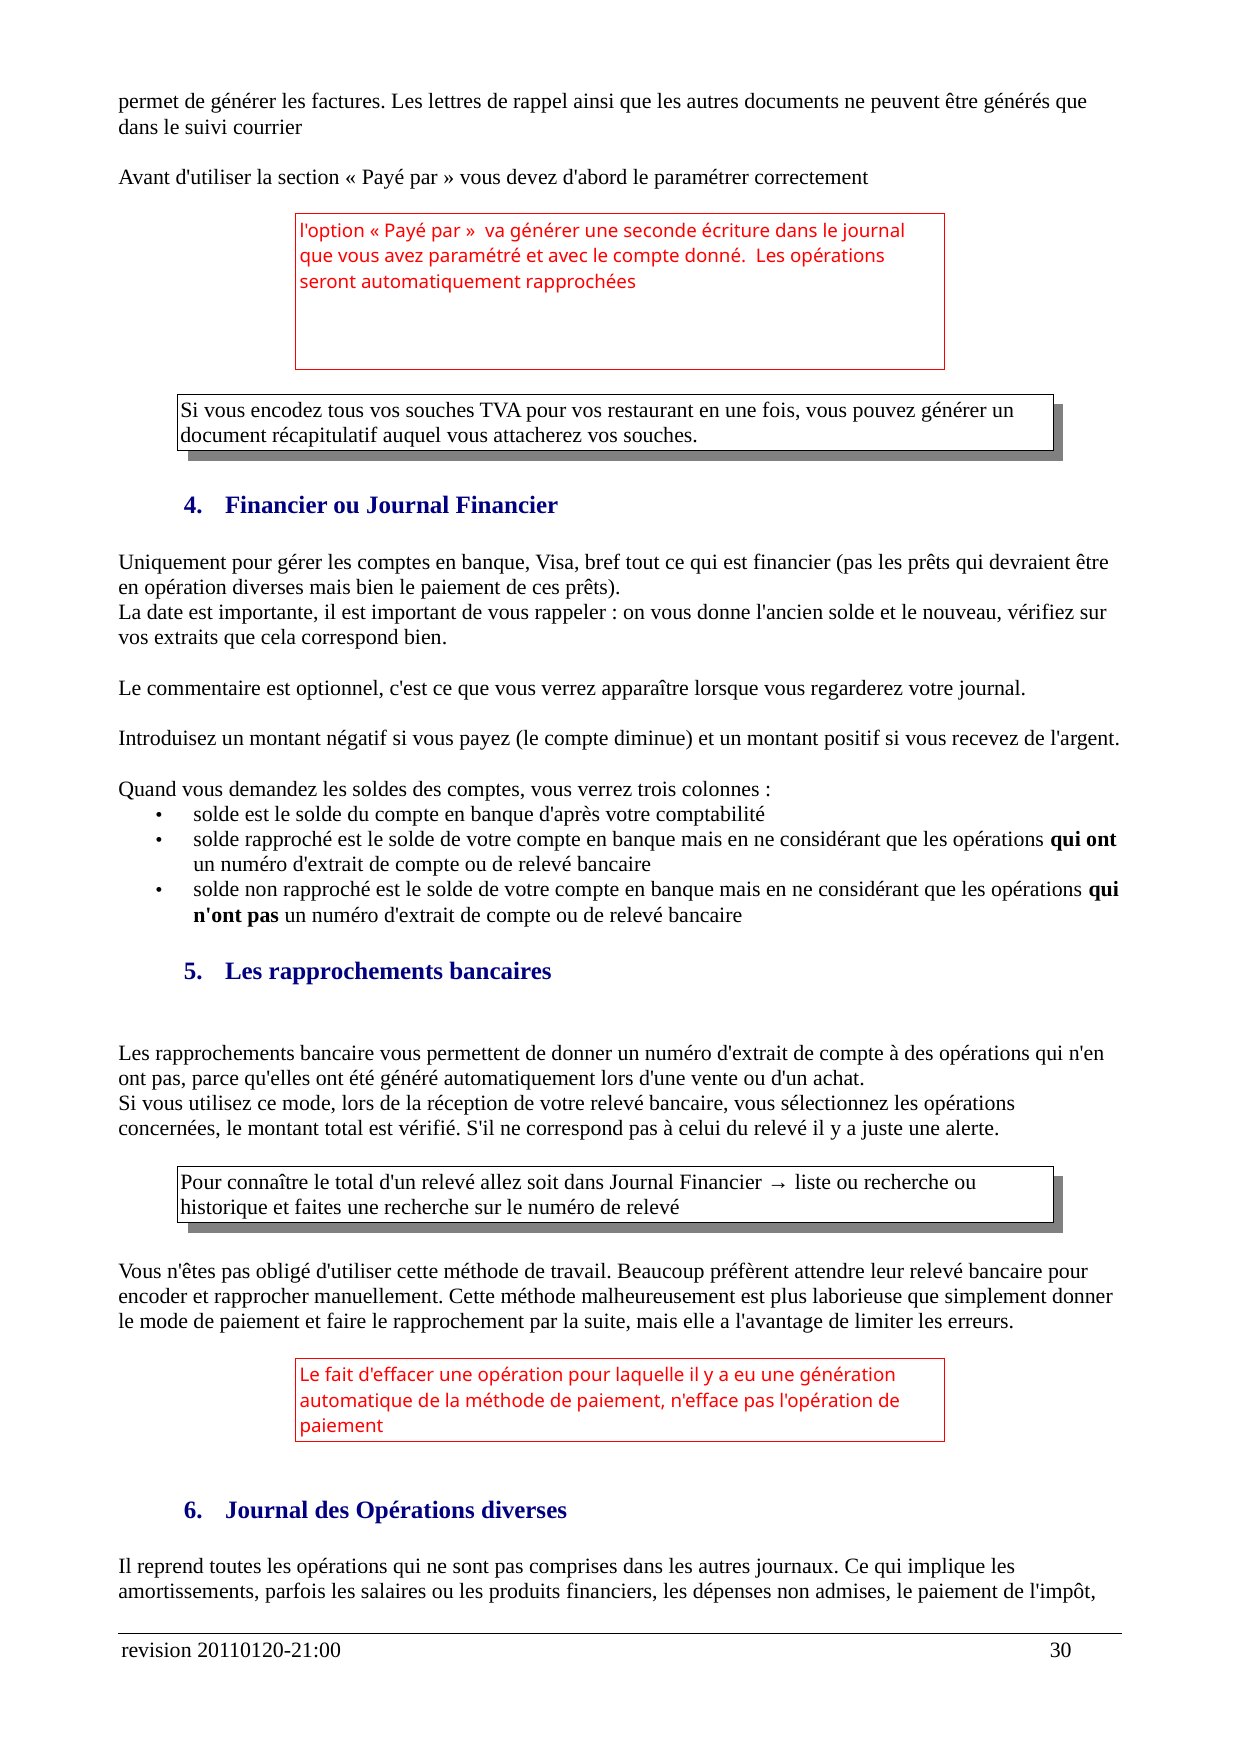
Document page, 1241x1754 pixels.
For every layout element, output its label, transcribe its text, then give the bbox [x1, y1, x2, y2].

text La date est importante, il est important de vous rappeler : on vous donne l'ancien solde et le nouveau, vérifiez sur vos extraits que cela correspond bien. [118, 599, 1122, 649]
text Le fait d'effacer une opération pour laquelle il y a eu une génération automatique de la méthode de paiement, n'efface pas l'opération de paiement [296, 1359, 944, 1441]
text l'option « Payé par » va générer une seconde écriture dans le journal que vous avez paramétré et avec le compte donné. Les opérations seront automatiquement rapprochées [296, 214, 944, 293]
text Le commentaire est optionnel, c'est ce que vous verrez apparaître lorsque vous regarderez votre journal. [118, 675, 1122, 700]
text Pour connaître le total d'un relevé allez soit dans Journal Financier → liste ou recherche ou historique et faites une recherche sur le numéro de relevé [178, 1167, 1052, 1222]
text Si vous utilisez ce mode, lors de la réception de votre relevé bancaire, vous sélectionnez les opérations concernées, le montant total est vérifié. S'il ne correspond pas à celui du relevé il y a juste une alerte. [118, 1090, 1122, 1141]
list solde est le solde du compte en banque d'après votre comptabilité [156, 801, 1122, 826]
text Les rapprochements bancaire vous permettent de donner un numéro d'extrait de compte à des opérations qui n'en ont pas, parce qu'elles ont été généré automatiquement lors d'une vente ou d'un achat. [118, 1040, 1122, 1090]
text Uniquement pour gérer les comptes en banque, Visa, bref tout ce qui est financier (pas les prêts qui devraient être en opération diverses mais bien le paiement de ces prêts). [118, 549, 1122, 599]
text Il reprend toutes les opérations qui ne sont pas comprises dans les autres journaux. Ce qui implique les amortissements, parfois les salaires ou les produits financiers, les dépenses non admises, le paiement de l'impôt, [118, 1553, 1122, 1604]
text Vous n'êtes pas obligé d'utiliser cette méthode de travail. Beaucoup préfèrent attendre leur relevé bancaire pour encoder et rapprocher manuellement. Cette méthode malheureusement est plus laborieuse que simplement donner le mode de paiement et faire le rapprochement par la suite, mais elle a l'avantage de limiter les erreurs. [118, 1258, 1122, 1334]
list solde rapproché est le solde de votre compte en banque mais en ne considérant que les opérations qui ont un numéro d'extrait de compte ou de relevé bancaire [156, 826, 1122, 876]
subtitle Journal des Opérations diverses [177, 1495, 1122, 1524]
text Si vous encodez tous vos souches TVA pour vos restaurant en une fois, vous pouvez générer un document récapitulatif auquel vous attacherez vos souches. [178, 395, 1052, 450]
subtitle Financier ou Journal Financier [177, 491, 1122, 519]
text Quand vous demandez les soldes des comptes, vous verrez trois colonnes : [118, 776, 1122, 801]
list solde non rapproché est le solde de votre compte en banque mais en ne considérant que les opérations qui n'ont pas un numéro d'extrait de compte ou de relevé bancaire [156, 876, 1122, 927]
text Introduisez un montant négatif si vous payez (le compte diminue) et un montant positif si vous recevez de l'argent. [118, 725, 1122, 750]
subtitle Les rapprochements bancaires [177, 956, 1122, 985]
text Avant d'utiliser la section « Payé par » vous devez d'abord le paramétrer correctement [118, 164, 1122, 189]
text permet de générer les factures. Les lettres de rappel ainsi que les autres documents ne peuvent être générés que dans le suivi courrier [118, 88, 1122, 139]
